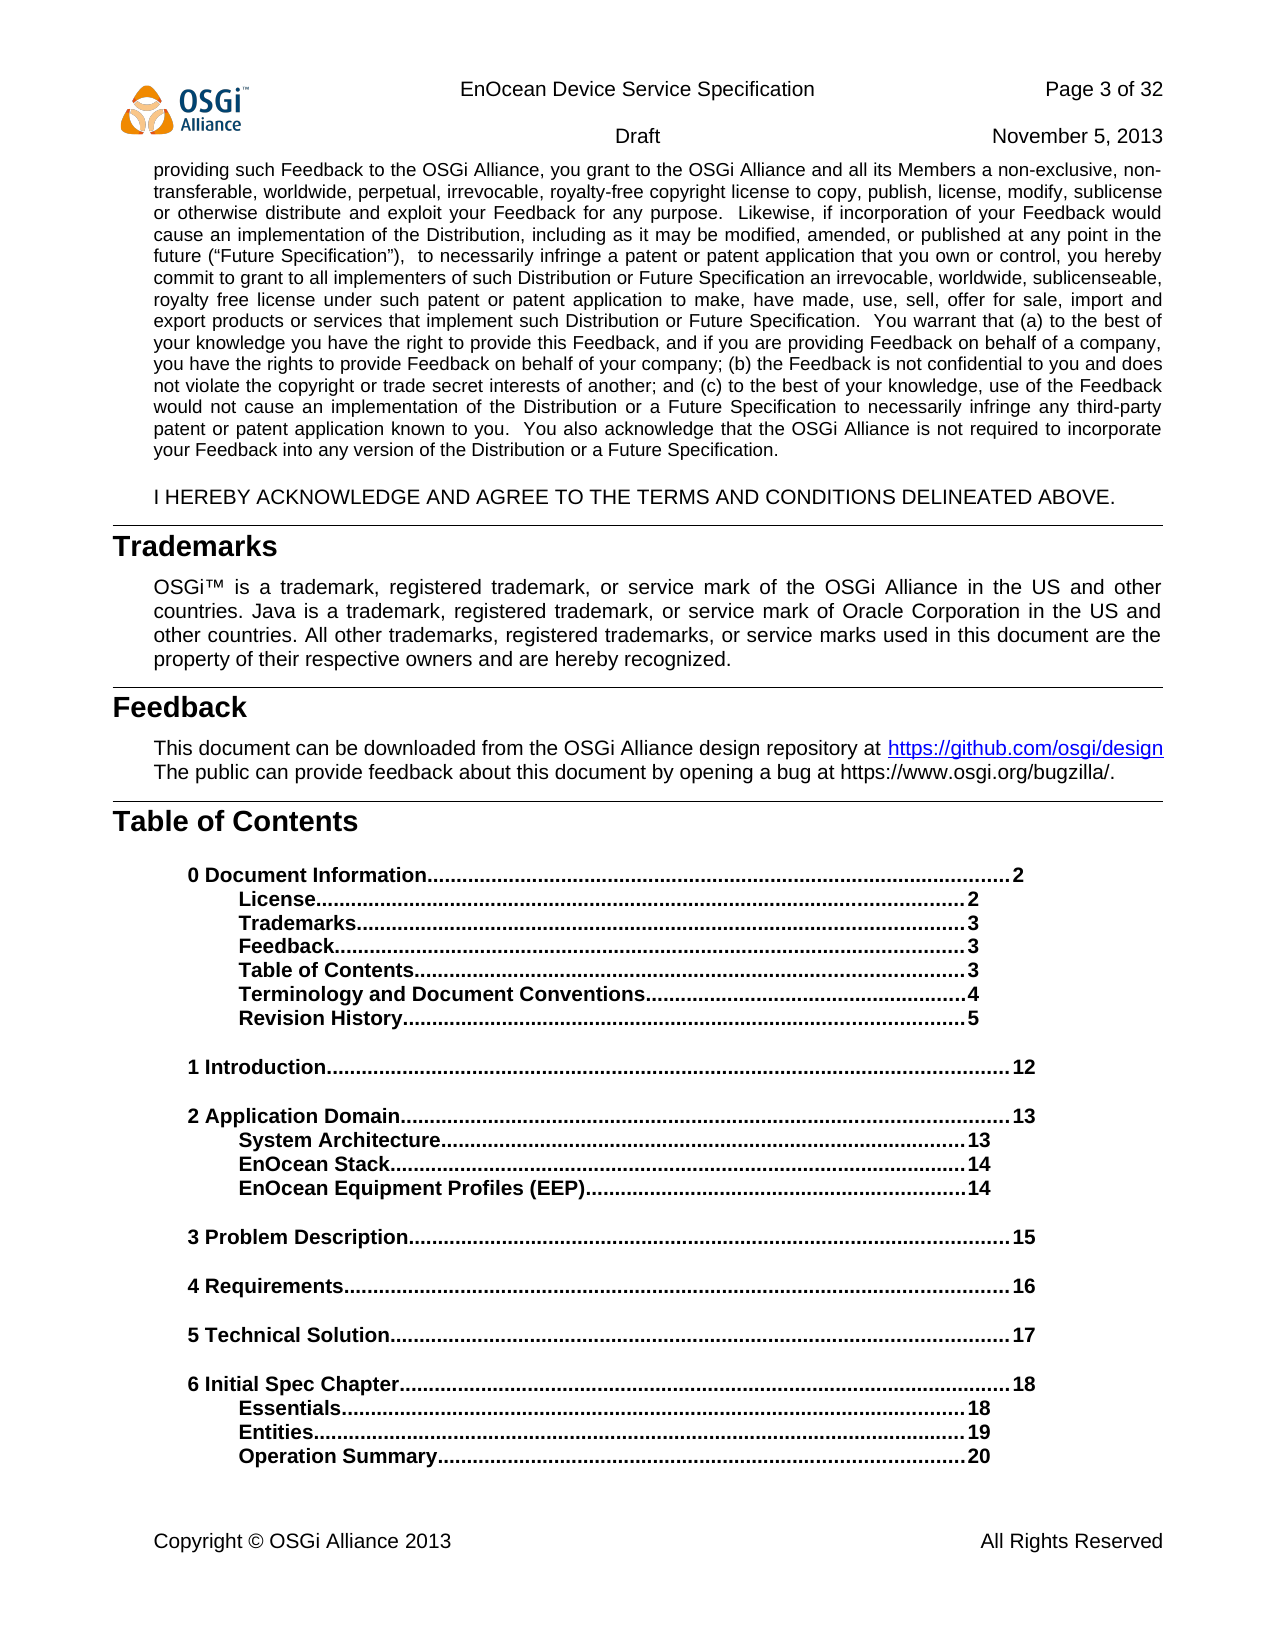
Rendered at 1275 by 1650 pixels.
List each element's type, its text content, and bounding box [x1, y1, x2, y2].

text This document can be downloaded from the OSGi Alliance design repository at https://github.com/osgi/design The public can provide feedback about this document by opening a bug at https://www.osgi.org/bugzilla/. [153, 736, 1163, 784]
picture [113, 78, 257, 142]
text Table of Contents 3 [232, 958, 1163, 982]
text EnOcean Equipment Profiles (EEP) 14 [232, 1176, 1163, 1200]
text Feedback 3 [232, 934, 1163, 958]
subtitle Trademarks [112, 526, 1163, 562]
text License 2 [232, 886, 1163, 910]
text Revision History 5 [232, 1006, 1163, 1030]
text 1 Introduction 12 [187, 1055, 1163, 1079]
text 0 Document Information 2 [187, 862, 1163, 886]
text I HEREBY ACKNOWLEDGE AND AGREE TO THE TERMS AND CONDITIONS DELINEATED ABOVE. [153, 485, 1163, 509]
text providing such Feedback to the OSGi Alliance, you grant to the OSGi Alliance and all its Members a non-exclusive, non-transferable, worldwide, perpetual, irrevocable, royalty-free copyright license to copy, publish, license, modify, sublicense or otherwise distribute and exploit your Feedback for any purpose. Likewise, if incorporation of your Feedback would cause an implementation of the Distribution, including as it may be modified, amended, or published at any point in the future (“Future Specification”), to necessarily infringe a patent or patent application that you own or control, you hereby commit to grant to all implementers of such Distribution or Future Specification an irrevocable, worldwide, sublicenseable, royalty free license under such patent or patent application to make, have made, use, sell, offer for sale, import and export products or services that implement such Distribution or Future Specification. You warrant that (a) to the best of your knowledge you have the right to provide this Feedback, and if you are providing Feedback on behalf of a company, you have the rights to provide Feedback on behalf of your company; (b) the Feedback is not confidential to you and does not violate the copyright or trade secret interests of another; and (c) to the best of your knowledge, use of the Feedback would not cause an implementation of the Distribution or a Future Specification to necessarily infringe any third-party patent or patent application known to you. You also acknowledge that the OSGi Alliance is not required to incorporate your Feedback into any version of the Distribution or a Future Specification. [153, 159, 1163, 461]
text Terminology and Document Conventions 4 [232, 982, 1163, 1006]
text 3 Problem Description 15 [187, 1225, 1163, 1249]
text Essentials 18 [232, 1396, 1163, 1420]
text System Architecture 13 [232, 1128, 1163, 1152]
text 2 Application Domain 13 [187, 1104, 1163, 1128]
text Entities 19 [232, 1420, 1163, 1444]
text EnOcean Stack 14 [232, 1152, 1163, 1176]
subtitle Table of Contents [112, 802, 1163, 837]
text 4 Requirements 16 [187, 1274, 1163, 1298]
text OSGi™ is a trademark, registered trademark, or service mark of the OSGi Alliance in the US and other countries. Java is a trademark, registered trademark, or service mark of Oracle Corporation in the US and other countries. All other trademarks, registered trademarks, or service marks used in this document are the property of their respective owners and are hereby recognized. [153, 574, 1163, 670]
text 5 Technical Solution 17 [187, 1323, 1163, 1347]
text 6 Initial Spec Chapter 18 [187, 1372, 1163, 1396]
text Operation Summary 20 [232, 1444, 1163, 1468]
subtitle Feedback [112, 688, 1163, 724]
text Trademarks 3 [232, 910, 1163, 934]
